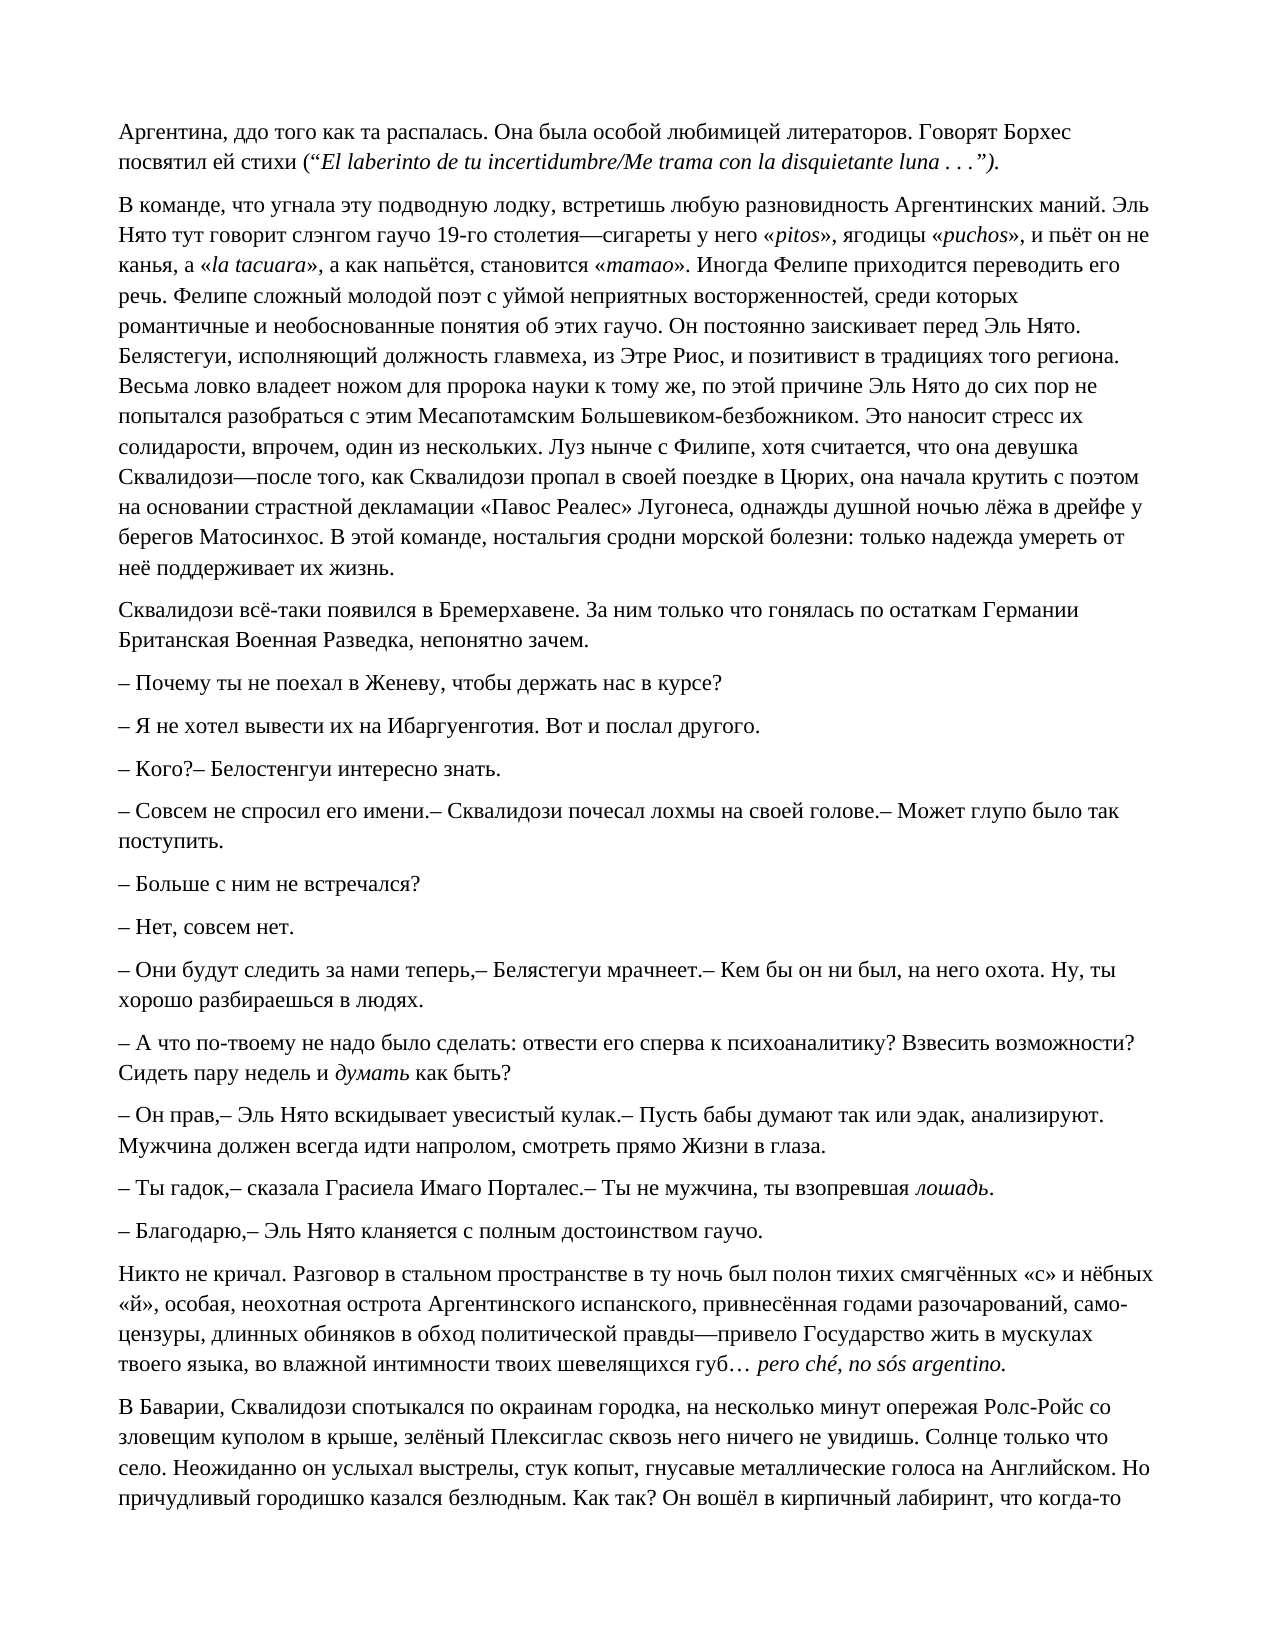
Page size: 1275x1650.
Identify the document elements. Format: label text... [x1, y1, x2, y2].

text – Благодарю,– Эль Нято кланяется с полным достоинством гаучо. [118, 1217, 1157, 1243]
text – Совсем не спросил его имени.– Сквалидози почесал лохмы на своей голове.– Может глупо было так поступить. [118, 797, 1157, 854]
text Аргентина, ддо того как та распалась. Она была особой любимицей литераторов. Говорят Борхес посвятил ей стихи (“El laberinto de tu incertidumbre/Me trama con la disquietante luna . . .”). [118, 118, 1157, 175]
text – Он прав,– Эль Нято вскидывает увесистый кулак.– Пусть бабы думают так или эдак, анализируют. Мужчина должен всегда идти напролом, смотреть прямо Жизни в глаза. [118, 1101, 1157, 1158]
text В Баварии, Сквалидози спотыкался по окраинам городка, на несколько минут опережая Ролс-Ройс со зловещим куполом в крыше, зелёный Плексиглас сквозь него ничего не увидишь. Солнце только что село. Неожиданно он услыхал выстрелы, стук копыт, гнусавые металлические голоса на Английском. Но причудливый городишко казался безлюдным. Как так? Он вошёл в кирпичный лабиринт, что когда-то [118, 1393, 1157, 1510]
text – Почему ты не поехал в Женеву, чтобы держать нас в курсе? [118, 669, 1157, 696]
text – А что по-твоему не надо было сделать: отвести его сперва к психоаналитику? Взвесить возможности? Сидеть пару недель и думать как быть? [118, 1028, 1157, 1085]
text Никто не кричал. Разговор в стальном пространстве в ту ночь был полон тихих смягчённых «с» и нёбных «й», особая, неохотная острота Аргентинского испанского, привнесённая годами разочарований, само-цензуры, длинных обиняков в обход политической правды—привело Государство жить в мускулах твоего языка, во влажной интимности твоих шевелящихся губ… pero ché, no sós argentino. [118, 1260, 1157, 1377]
text – Больше с ним не встречался? [118, 870, 1157, 897]
text – Нет, совсем нет. [118, 913, 1157, 939]
text В команде, что угнала эту подводную лодку, встретишь любую разновидность Аргентинских маний. Эль Нято тут говорит слэнгом гаучо 19-го столетия—сигареты у него «pitos», ягодицы «puchos», и пьёт он не канья, а «la tacuara», а как напьётся, становится «mamao». Иногда Фелипе приходится переводить его речь. Фелипе сложный молодой поэт с уймой неприятных восторженностей, среди которых романтичные и необоснованные понятия об этих гаучо. Он постоянно заискивает перед Эль Нято. Белястегуи, исполняющий должность главмеха, из Этре Риос, и позитивист в традициях того региона. Весьма ловко владеет ножом для пророка науки к тому же, по этой причине Эль Нято до сих пор не попытался разобраться с этим Месапотамским Большевиком-безбожником. Это наносит стресс их солидарости, впрочем, один из нескольких. Луз нынче с Филипе, хотя считается, что она девушка Сквалидози—после того, как Сквалидози пропал в своей поездке в Цюрих, она начала крутить с поэтом на основании страстной декламации «Павос Реалес» Лугонеса, однажды душной ночью лёжа в дрейфе у берегов Матосинхос. В этой команде, ностальгия сродни морской болезни: только надежда умереть от неё поддерживает их жизнь. [118, 191, 1157, 580]
text – Я не хотел вывести их на Ибаргуенготия. Вот и послал другого. [118, 712, 1157, 738]
text – Ты гадок,– сказала Грасиела Имаго Порталес.– Ты не мужчина, ты взопревшая лошадь. [118, 1174, 1157, 1201]
text – Кого?– Белостенгуи интересно знать. [118, 754, 1157, 781]
text – Они будут следить за нами теперь,– Белястегуи мрачнеет.– Кем бы он ни был, на него охота. Ну, ты хорошо разбираешься в людях. [118, 956, 1157, 1012]
text Сквалидози всё-таки появился в Бремерхавене. За ним только что гонялась по остаткам Германии Британская Военная Разведка, непонятно зачем. [118, 596, 1157, 653]
